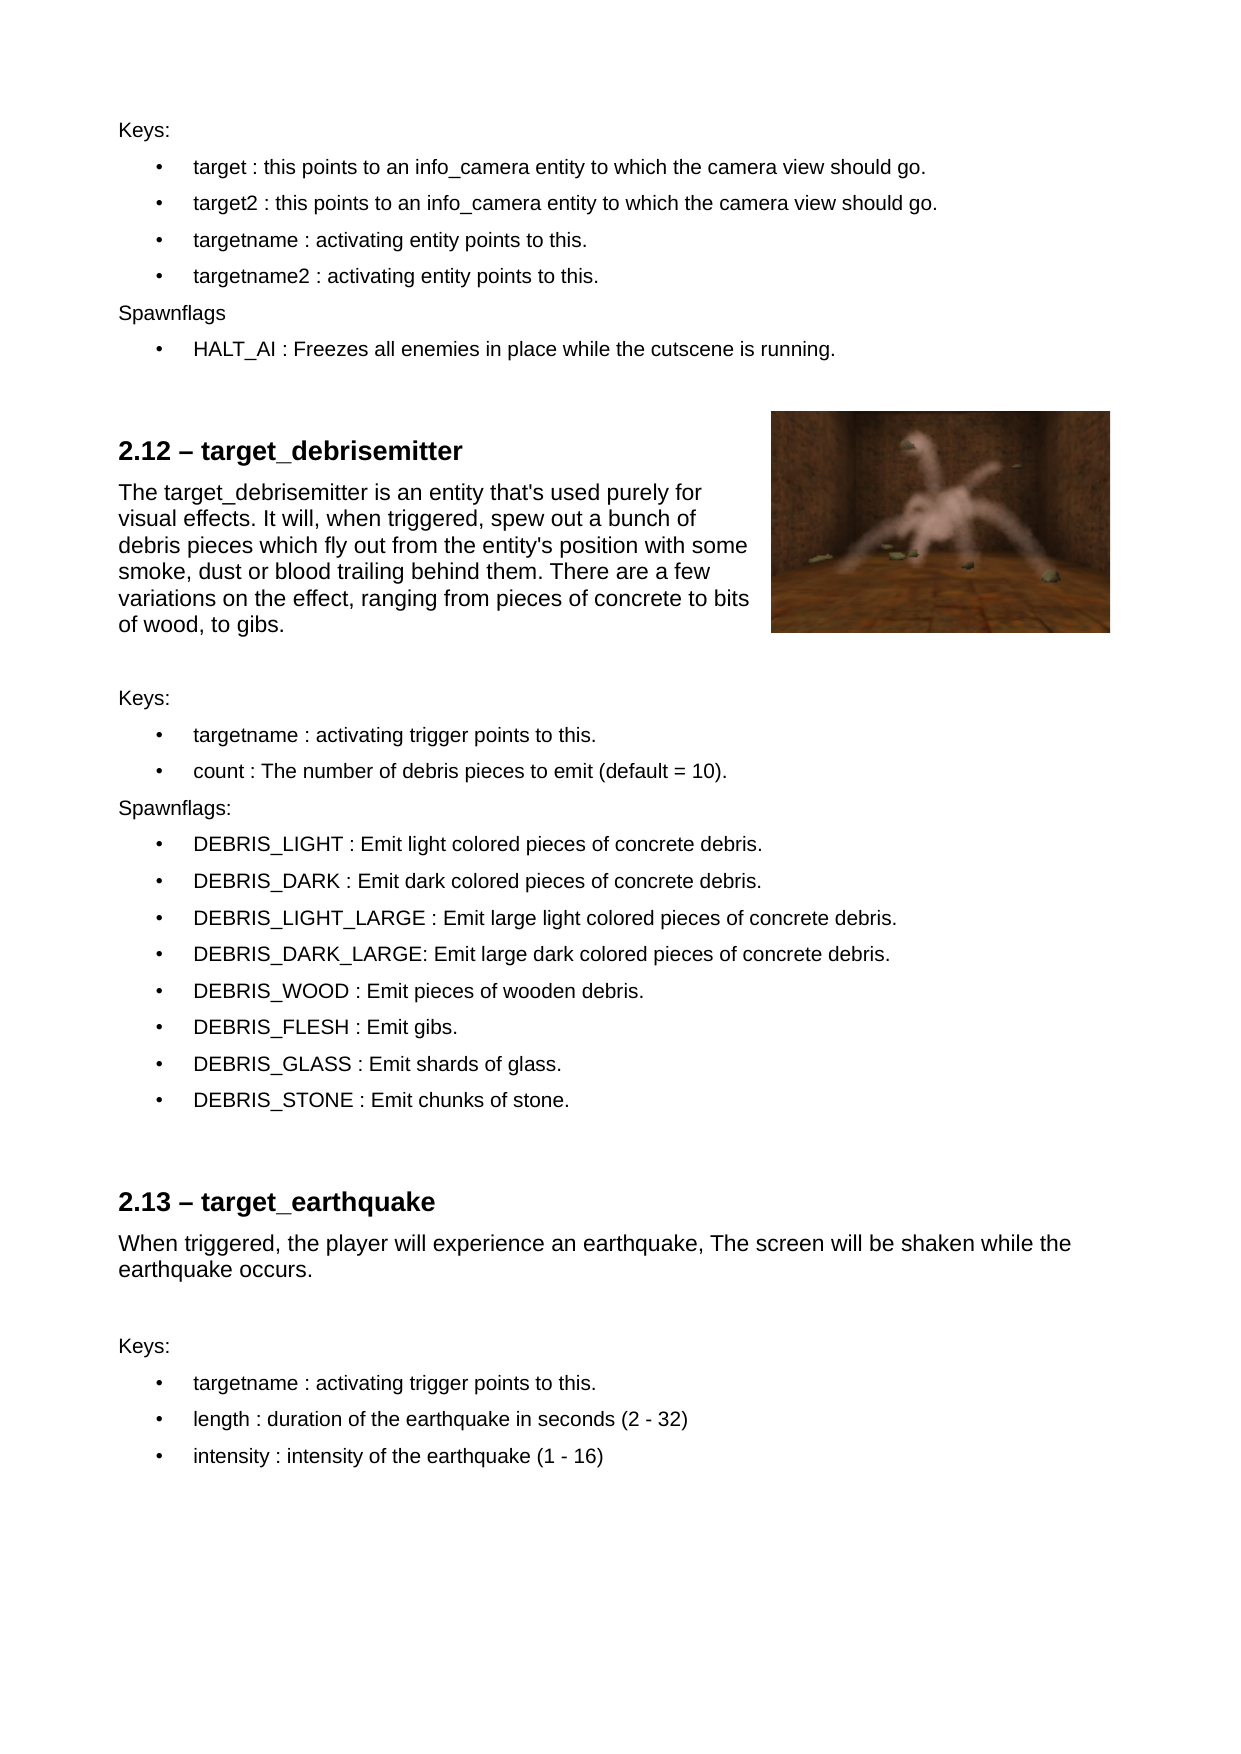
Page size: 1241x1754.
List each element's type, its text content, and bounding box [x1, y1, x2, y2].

list DEBRIS_DARK_LARGE: Emit large dark colored pieces of concrete debris. [156, 942, 1122, 966]
list DEBRIS_GLASS : Emit shards of glass. [156, 1052, 1122, 1076]
list DEBRIS_STONE : Emit chunks of stone. [156, 1088, 1122, 1112]
text Keys: [118, 118, 1122, 142]
list targetname : activating trigger points to this. [156, 723, 1122, 747]
text Spawnflags: [118, 796, 1122, 820]
text When triggered, the player will experience an earthquake, The screen will be shaken while the earthquake occurs. [118, 1230, 1122, 1283]
list DEBRIS_FLESH : Emit gibs. [156, 1015, 1122, 1039]
list targetname2 : activating entity points to this. [156, 264, 1122, 288]
text The target_debrisemitter is an entity that's used purely for visual effects. It will, when triggered, spew out a bunch of debris pieces which fly out from the entity's position with some smoke, dust or blood trailing behind them. There are a few variations on the effect, ranging from pieces of concrete to bits of wood, to gibs. [118, 479, 1122, 637]
list intensity : intensity of the earthquake (1 - 16) [156, 1443, 1122, 1468]
text Keys: [118, 1334, 1122, 1358]
subtitle 2.12 – target_debrisemitter [118, 435, 771, 467]
list DEBRIS_WOOD : Emit pieces of wooden debris. [156, 978, 1122, 1002]
list length : duration of the earthquake in seconds (2 - 32) [156, 1407, 1122, 1431]
list targetname : activating entity points to this. [156, 228, 1122, 252]
subtitle 2.13 – target_earthquake [118, 1186, 1122, 1217]
list target : this points to an info_camera entity to which the camera view should go. [156, 154, 1122, 179]
list HALT_AI : Freezes all enemies in place while the cutscene is running. [156, 337, 1122, 361]
picture [771, 411, 1110, 633]
list DEBRIS_LIGHT : Emit light colored pieces of concrete debris. [156, 832, 1122, 856]
list targetname : activating trigger points to this. [156, 1370, 1122, 1394]
text Keys: [118, 686, 1122, 710]
list DEBRIS_DARK : Emit dark colored pieces of concrete debris. [156, 869, 1122, 893]
list DEBRIS_LIGHT_LARGE : Emit large light colored pieces of concrete debris. [156, 905, 1122, 929]
list count : The number of debris pieces to emit (default = 10). [156, 759, 1122, 783]
text Spawnflags [118, 301, 1122, 325]
list target2 : this points to an info_camera entity to which the camera view should go. [156, 191, 1122, 215]
